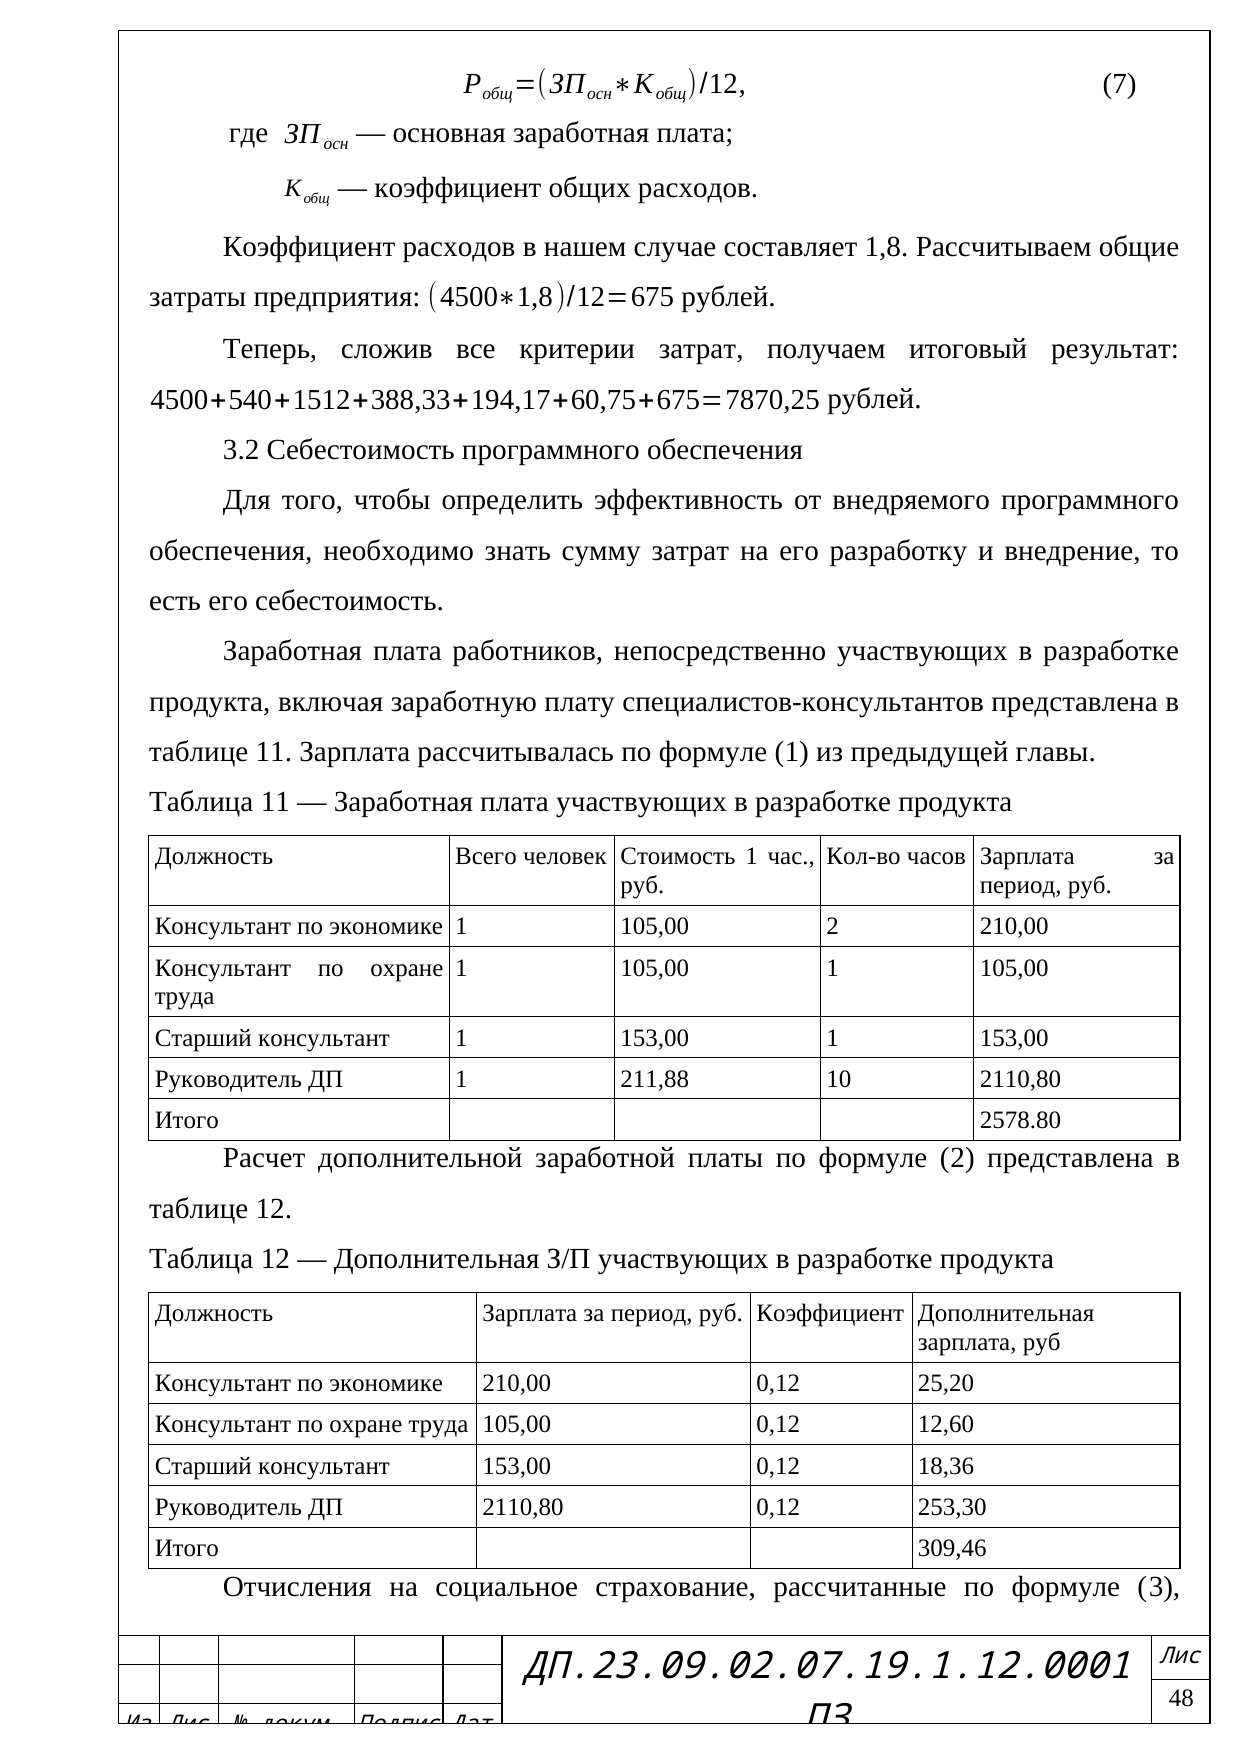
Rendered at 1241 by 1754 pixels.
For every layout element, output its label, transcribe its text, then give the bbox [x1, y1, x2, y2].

table_header Зарплата за период, руб. [477, 1293, 750, 1362]
table_cell 210,00 [974, 906, 1179, 946]
table_cell 25,20 [913, 1363, 1179, 1403]
table_cell 153,00 [477, 1445, 750, 1485]
table_cell 211,88 [615, 1058, 820, 1098]
text Заработная плата работников, непосредственно участвующих в разработке продукта, включая заработную плату специалистов-консультантов представлена в таблице 11. Зарплата рассчитывалась по формуле (1) из предыдущей главы. [149, 633, 1180, 767]
table_cell где [149, 110, 277, 229]
table_cell 18,36 [913, 1445, 1179, 1485]
table_cell Итого [149, 1528, 476, 1568]
table_cell 2 [821, 906, 973, 946]
table_cell 0,12 [751, 1486, 912, 1527]
table_cell 105,00 [615, 947, 820, 1016]
table_cell 1 [450, 947, 614, 1016]
table_header Должность [149, 836, 449, 904]
text Расчет дополнительной заработной платы по формуле (2) представлена в таблице 12. [149, 1141, 1180, 1224]
table_cell 2578.80 [974, 1099, 1179, 1139]
table_cell [821, 1099, 973, 1139]
table_cell [477, 1528, 750, 1568]
table_header Зарплата за период, руб. [974, 836, 1179, 904]
table_cell 1 [450, 906, 614, 946]
text Таблица 11 — Заработная плата участвующих в разработке продукта [149, 784, 1180, 818]
table_cell 1 [821, 947, 973, 1016]
text Коэффициент расходов в нашем случае составляет 1,8. Рассчитываем общие затраты предприятия: рублей. [149, 229, 1180, 314]
table_cell 210,00 [477, 1363, 750, 1403]
table_cell Руководитель ДП [149, 1058, 449, 1098]
table_cell Консультант по экономике [149, 906, 449, 946]
table_header (7) [1059, 60, 1180, 109]
text Теперь, сложив все критерии затрат, получаем итоговый результат: рублей. [149, 331, 1180, 415]
table_header Кол-во часов [821, 836, 973, 904]
table_cell 0,12 [751, 1445, 912, 1485]
table_cell 1 [450, 1017, 614, 1057]
table_header Должность [149, 1293, 476, 1362]
table_cell 105,00 [615, 906, 820, 946]
table_cell 0,12 [751, 1363, 912, 1403]
text Таблица 12 — Дополнительная З/П участвующих в разработке продукта [149, 1241, 1180, 1275]
table_header , [149, 60, 1059, 109]
table_header Стоимость 1 час., руб. [615, 836, 820, 904]
table_cell Итого [149, 1099, 449, 1139]
table_cell Старший консультант [149, 1017, 449, 1057]
text Для того, чтобы определить эффективность от внедряемого программного обеспечения, необходимо знать сумму затрат на его разработку и внедрение, то есть его себестоимость. [149, 482, 1180, 617]
table_cell Консультант по охране труда [149, 947, 449, 1016]
table_cell Консультант по охране труда [149, 1404, 476, 1444]
table_cell Консультант по экономике [149, 1363, 476, 1403]
table_header Дополнительная зарплата, руб [913, 1293, 1179, 1362]
table_cell Руководитель ДП [149, 1486, 476, 1527]
table_cell 105,00 [974, 947, 1179, 1016]
subtitle 3.2 Себестоимость программного обеспечения [149, 432, 1180, 466]
table_cell 12,60 [913, 1404, 1179, 1444]
table_cell [450, 1099, 614, 1139]
text Отчисления на социальное страхование, рассчитанные по формуле (3), [149, 1569, 1180, 1602]
table_cell 253,30 [913, 1486, 1179, 1527]
table_cell — основная заработная плата; — коэффициент общих расходов. [278, 110, 1180, 229]
table_cell 2110,80 [974, 1058, 1179, 1098]
table_cell 0,12 [751, 1404, 912, 1444]
table_cell 1 [821, 1017, 973, 1057]
table_header Всего человек [450, 836, 614, 904]
table_cell [615, 1099, 820, 1139]
table_cell 1 [450, 1058, 614, 1098]
table_cell [751, 1528, 912, 1568]
table_cell 153,00 [974, 1017, 1179, 1057]
table_header Коэффициент [751, 1293, 912, 1362]
table_cell 153,00 [615, 1017, 820, 1057]
table_cell 10 [821, 1058, 973, 1098]
table_cell 309,46 [913, 1528, 1179, 1568]
table_cell 105,00 [477, 1404, 750, 1444]
table_cell Старший консультант [149, 1445, 476, 1485]
table_cell 2110,80 [477, 1486, 750, 1527]
